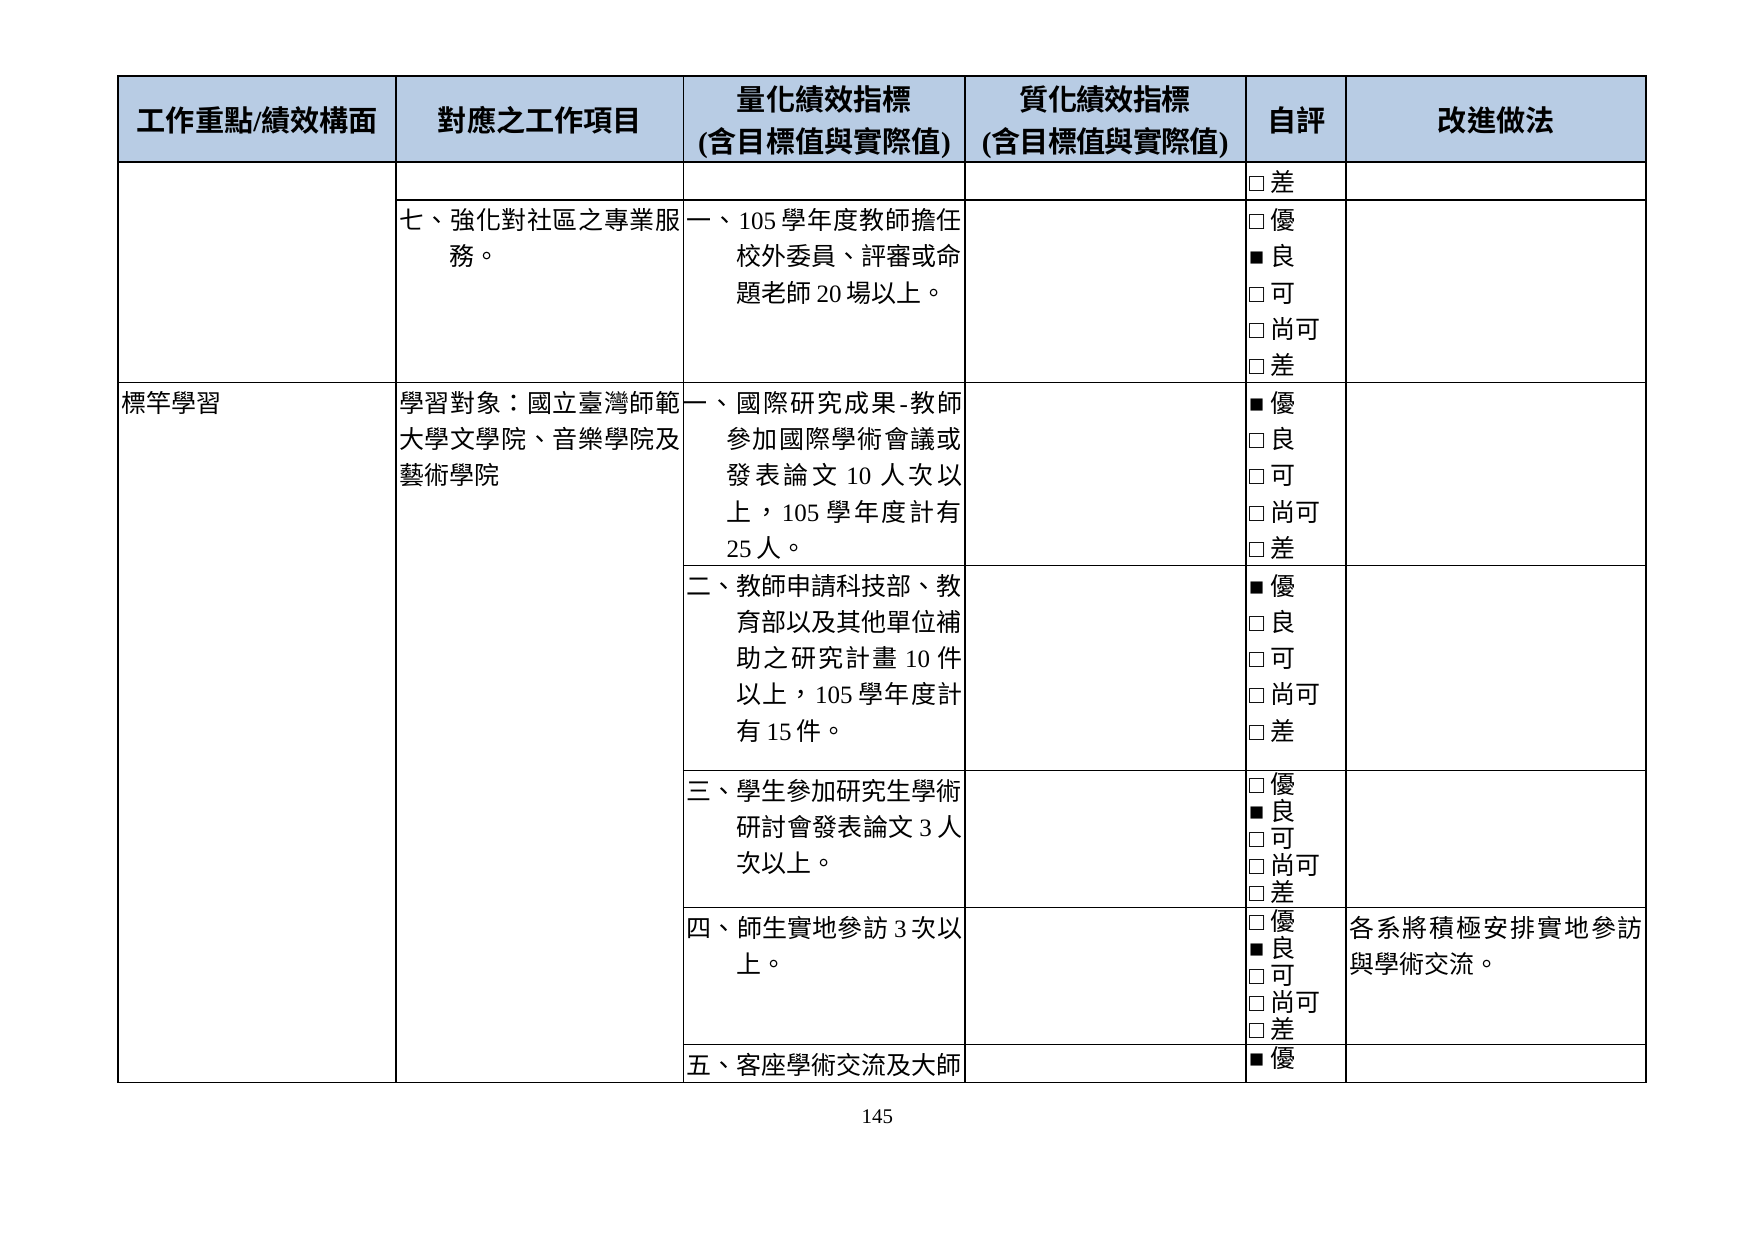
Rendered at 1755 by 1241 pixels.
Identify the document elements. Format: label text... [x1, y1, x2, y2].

table_cell [966, 1045, 1245, 1082]
table_cell [966, 908, 1245, 1044]
table_cell [1347, 771, 1645, 907]
table_cell [1347, 201, 1645, 382]
table_cell [397, 163, 683, 199]
table_cell [966, 383, 1245, 564]
table_cell [119, 163, 395, 382]
table_cell ■ 優 □ 良 □ 可 □ 尚可 □ 差 [1247, 383, 1345, 564]
table_cell [966, 566, 1245, 770]
table_cell 一、105學年度教師擔任校外委員、評審或命題老師20場以上。 [684, 201, 964, 382]
table_cell [1347, 163, 1645, 199]
table_header 自評 [1247, 77, 1345, 161]
table_cell □ 優 ■ 良 □ 可 □ 尚可 □ 差 [1247, 771, 1345, 907]
table_cell [684, 163, 964, 199]
table_cell □ 優 ■ 良 □ 可 □ 尚可 □ 差 [1247, 201, 1345, 382]
table_cell 標竿學習 [119, 383, 395, 1082]
table_cell 一、國際研究成果-教師參加國際學術會議或發表論文10人次以上，105學年度計有25人。 [684, 383, 964, 564]
table_cell 學習對象：國立臺灣師範大學文學院、音樂學院及藝術學院 [397, 383, 683, 1082]
table_cell □ 優 ■ 良 □ 可 □ 尚可 □ 差 [1247, 908, 1345, 1044]
table_cell 三、學生參加研究生學術研討會發表論文3人次以上。 [684, 771, 964, 907]
table_cell 五、客座學術交流及大師 [684, 1045, 964, 1082]
table_cell [1347, 1045, 1645, 1082]
table_cell 四、師生實地參訪3次以上。 [684, 908, 964, 1044]
table_cell 二、教師申請科技部、教育部以及其他單位補助之研究計畫10件以上，105學年度計有15件。 [684, 566, 964, 770]
table_cell [966, 771, 1245, 907]
table_cell ■ 優 [1247, 1045, 1345, 1082]
table_cell [966, 201, 1245, 382]
table_cell 七、強化對社區之專業服務。 [397, 201, 683, 382]
table_cell ■ 優 □ 良 □ 可 □ 尚可 □ 差 [1247, 566, 1345, 770]
table_header 對應之工作項目 [397, 77, 683, 161]
table_cell [1347, 383, 1645, 564]
table_cell 各系將積極安排實地參訪與學術交流。 [1347, 908, 1645, 1044]
table_header 量化績效指標 (含目標值與實際值) [684, 77, 964, 161]
table_header 工作重點/績效構面 [119, 77, 395, 161]
table_cell [966, 163, 1245, 199]
table_cell □ 差 [1247, 163, 1345, 199]
table_header 改進做法 [1347, 77, 1645, 161]
table_header 質化績效指標 (含目標值與實際值) [966, 77, 1245, 161]
table_cell [1347, 566, 1645, 770]
